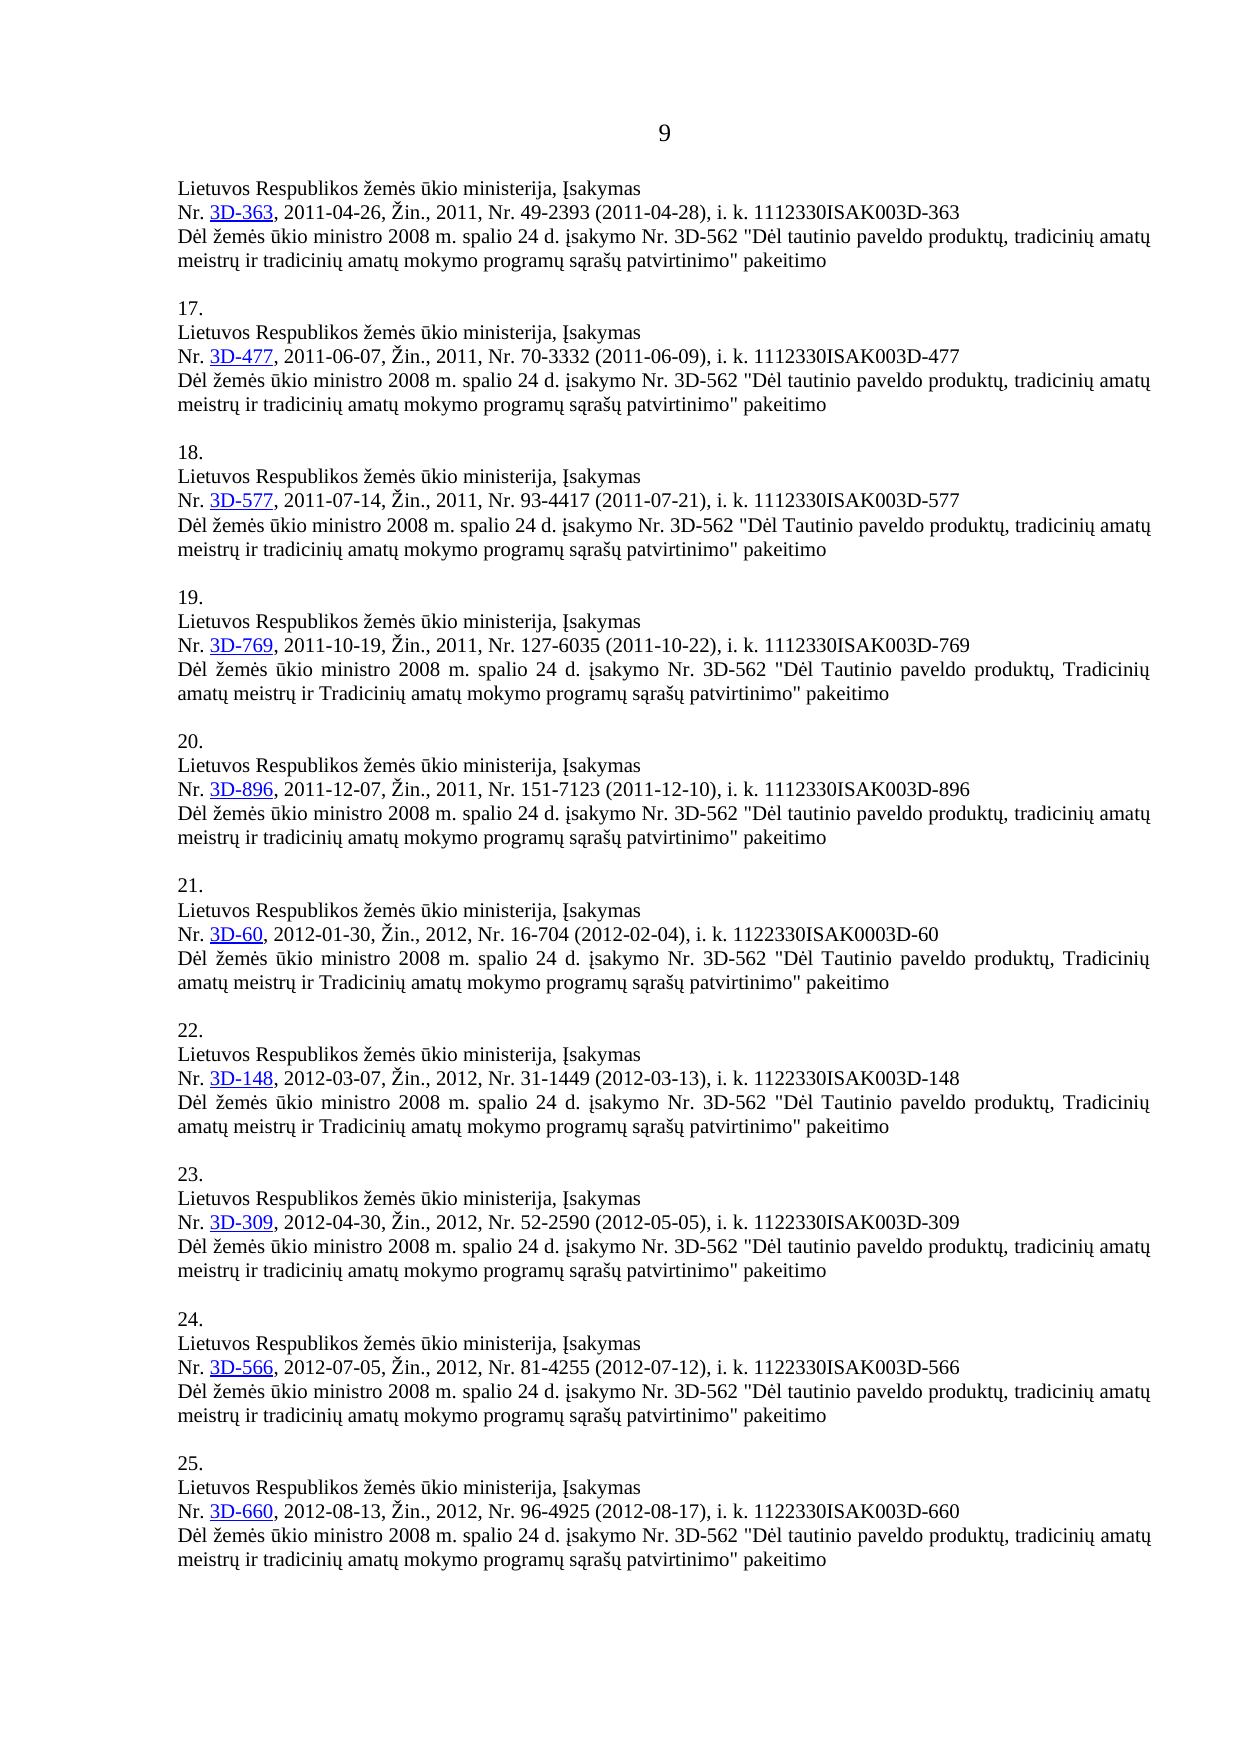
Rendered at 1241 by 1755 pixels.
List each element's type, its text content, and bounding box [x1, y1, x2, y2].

text Lietuvos Respublikos žemės ūkio ministerija, Įsakymas [177, 320, 1152, 344]
text 25. [177, 1451, 1152, 1475]
text Dėl žemės ūkio ministro 2008 m. spalio 24 d. įsakymo Nr. 3D-562 "Dėl tautinio paveldo produktų, tradicinių amatų meistrų ir tradicinių amatų mokymo programų sąrašų patvirtinimo" pakeitimo [177, 1379, 1152, 1427]
text Nr. 3D-309, 2012-04-30, Žin., 2012, Nr. 52-2590 (2012-05-05), i. k. 1122330ISAK003D-309 [177, 1210, 1152, 1234]
text Lietuvos Respublikos žemės ūkio ministerija, Įsakymas [177, 753, 1152, 777]
text Nr. 3D-477, 2011-06-07, Žin., 2011, Nr. 70-3332 (2011-06-09), i. k. 1112330ISAK003D-477 [177, 344, 1152, 368]
text Nr. 3D-769, 2011-10-19, Žin., 2011, Nr. 127-6035 (2011-10-22), i. k. 1112330ISAK003D-769 [177, 633, 1152, 657]
text Nr. 3D-577, 2011-07-14, Žin., 2011, Nr. 93-4417 (2011-07-21), i. k. 1112330ISAK003D-577 [177, 488, 1152, 512]
text 18. [177, 440, 1152, 464]
text Dėl žemės ūkio ministro 2008 m. spalio 24 d. įsakymo Nr. 3D-562 "Dėl Tautinio paveldo produktų, tradicinių amatų meistrų ir tradicinių amatų mokymo programų sąrašų patvirtinimo" pakeitimo [177, 512, 1152, 561]
text Nr. 3D-148, 2012-03-07, Žin., 2012, Nr. 31-1449 (2012-03-13), i. k. 1122330ISAK003D-148 [177, 1066, 1152, 1090]
text Lietuvos Respublikos žemės ūkio ministerija, Įsakymas [177, 464, 1152, 488]
text Nr. 3D-660, 2012-08-13, Žin., 2012, Nr. 96-4925 (2012-08-17), i. k. 1122330ISAK003D-660 [177, 1499, 1152, 1523]
text Lietuvos Respublikos žemės ūkio ministerija, Įsakymas [177, 609, 1152, 633]
text Dėl žemės ūkio ministro 2008 m. spalio 24 d. įsakymo Nr. 3D-562 "Dėl tautinio paveldo produktų, tradicinių amatų meistrų ir tradicinių amatų mokymo programų sąrašų patvirtinimo" pakeitimo [177, 801, 1152, 849]
text Nr. 3D-896, 2011-12-07, Žin., 2011, Nr. 151-7123 (2011-12-10), i. k. 1112330ISAK003D-896 [177, 777, 1152, 801]
text 23. [177, 1162, 1152, 1186]
text Lietuvos Respublikos žemės ūkio ministerija, Įsakymas [177, 1331, 1152, 1355]
text Dėl žemės ūkio ministro 2008 m. spalio 24 d. įsakymo Nr. 3D-562 "Dėl tautinio paveldo produktų, tradicinių amatų meistrų ir tradicinių amatų mokymo programų sąrašų patvirtinimo" pakeitimo [177, 1234, 1152, 1282]
text Lietuvos Respublikos žemės ūkio ministerija, Įsakymas [177, 1042, 1152, 1066]
text Dėl žemės ūkio ministro 2008 m. spalio 24 d. įsakymo Nr. 3D-562 "Dėl Tautinio paveldo produktų, Tradicinių amatų meistrų ir Tradicinių amatų mokymo programų sąrašų patvirtinimo" pakeitimo [177, 657, 1152, 705]
text 20. [177, 729, 1152, 753]
text 19. [177, 585, 1152, 609]
text Lietuvos Respublikos žemės ūkio ministerija, Įsakymas [177, 1475, 1152, 1499]
text Nr. 3D-363, 2011-04-26, Žin., 2011, Nr. 49-2393 (2011-04-28), i. k. 1112330ISAK003D-363 [177, 200, 1152, 224]
text Lietuvos Respublikos žemės ūkio ministerija, Įsakymas [177, 176, 1152, 200]
text 17. [177, 296, 1152, 320]
text Dėl žemės ūkio ministro 2008 m. spalio 24 d. įsakymo Nr. 3D-562 "Dėl Tautinio paveldo produktų, Tradicinių amatų meistrų ir Tradicinių amatų mokymo programų sąrašų patvirtinimo" pakeitimo [177, 1090, 1152, 1138]
text 24. [177, 1307, 1152, 1331]
text Dėl žemės ūkio ministro 2008 m. spalio 24 d. įsakymo Nr. 3D-562 "Dėl Tautinio paveldo produktų, Tradicinių amatų meistrų ir Tradicinių amatų mokymo programų sąrašų patvirtinimo" pakeitimo [177, 946, 1152, 994]
text Nr. 3D-566, 2012-07-05, Žin., 2012, Nr. 81-4255 (2012-07-12), i. k. 1122330ISAK003D-566 [177, 1355, 1152, 1379]
text Dėl žemės ūkio ministro 2008 m. spalio 24 d. įsakymo Nr. 3D-562 "Dėl tautinio paveldo produktų, tradicinių amatų meistrų ir tradicinių amatų mokymo programų sąrašų patvirtinimo" pakeitimo [177, 1523, 1152, 1571]
text Lietuvos Respublikos žemės ūkio ministerija, Įsakymas [177, 1186, 1152, 1210]
text 22. [177, 1018, 1152, 1042]
text Lietuvos Respublikos žemės ūkio ministerija, Įsakymas [177, 897, 1152, 922]
text Dėl žemės ūkio ministro 2008 m. spalio 24 d. įsakymo Nr. 3D-562 "Dėl tautinio paveldo produktų, tradicinių amatų meistrų ir tradicinių amatų mokymo programų sąrašų patvirtinimo" pakeitimo [177, 224, 1152, 272]
text Nr. 3D-60, 2012-01-30, Žin., 2012, Nr. 16-704 (2012-02-04), i. k. 1122330ISAK0003D-60 [177, 922, 1152, 946]
text Dėl žemės ūkio ministro 2008 m. spalio 24 d. įsakymo Nr. 3D-562 "Dėl tautinio paveldo produktų, tradicinių amatų meistrų ir tradicinių amatų mokymo programų sąrašų patvirtinimo" pakeitimo [177, 368, 1152, 416]
text 21. [177, 873, 1152, 897]
